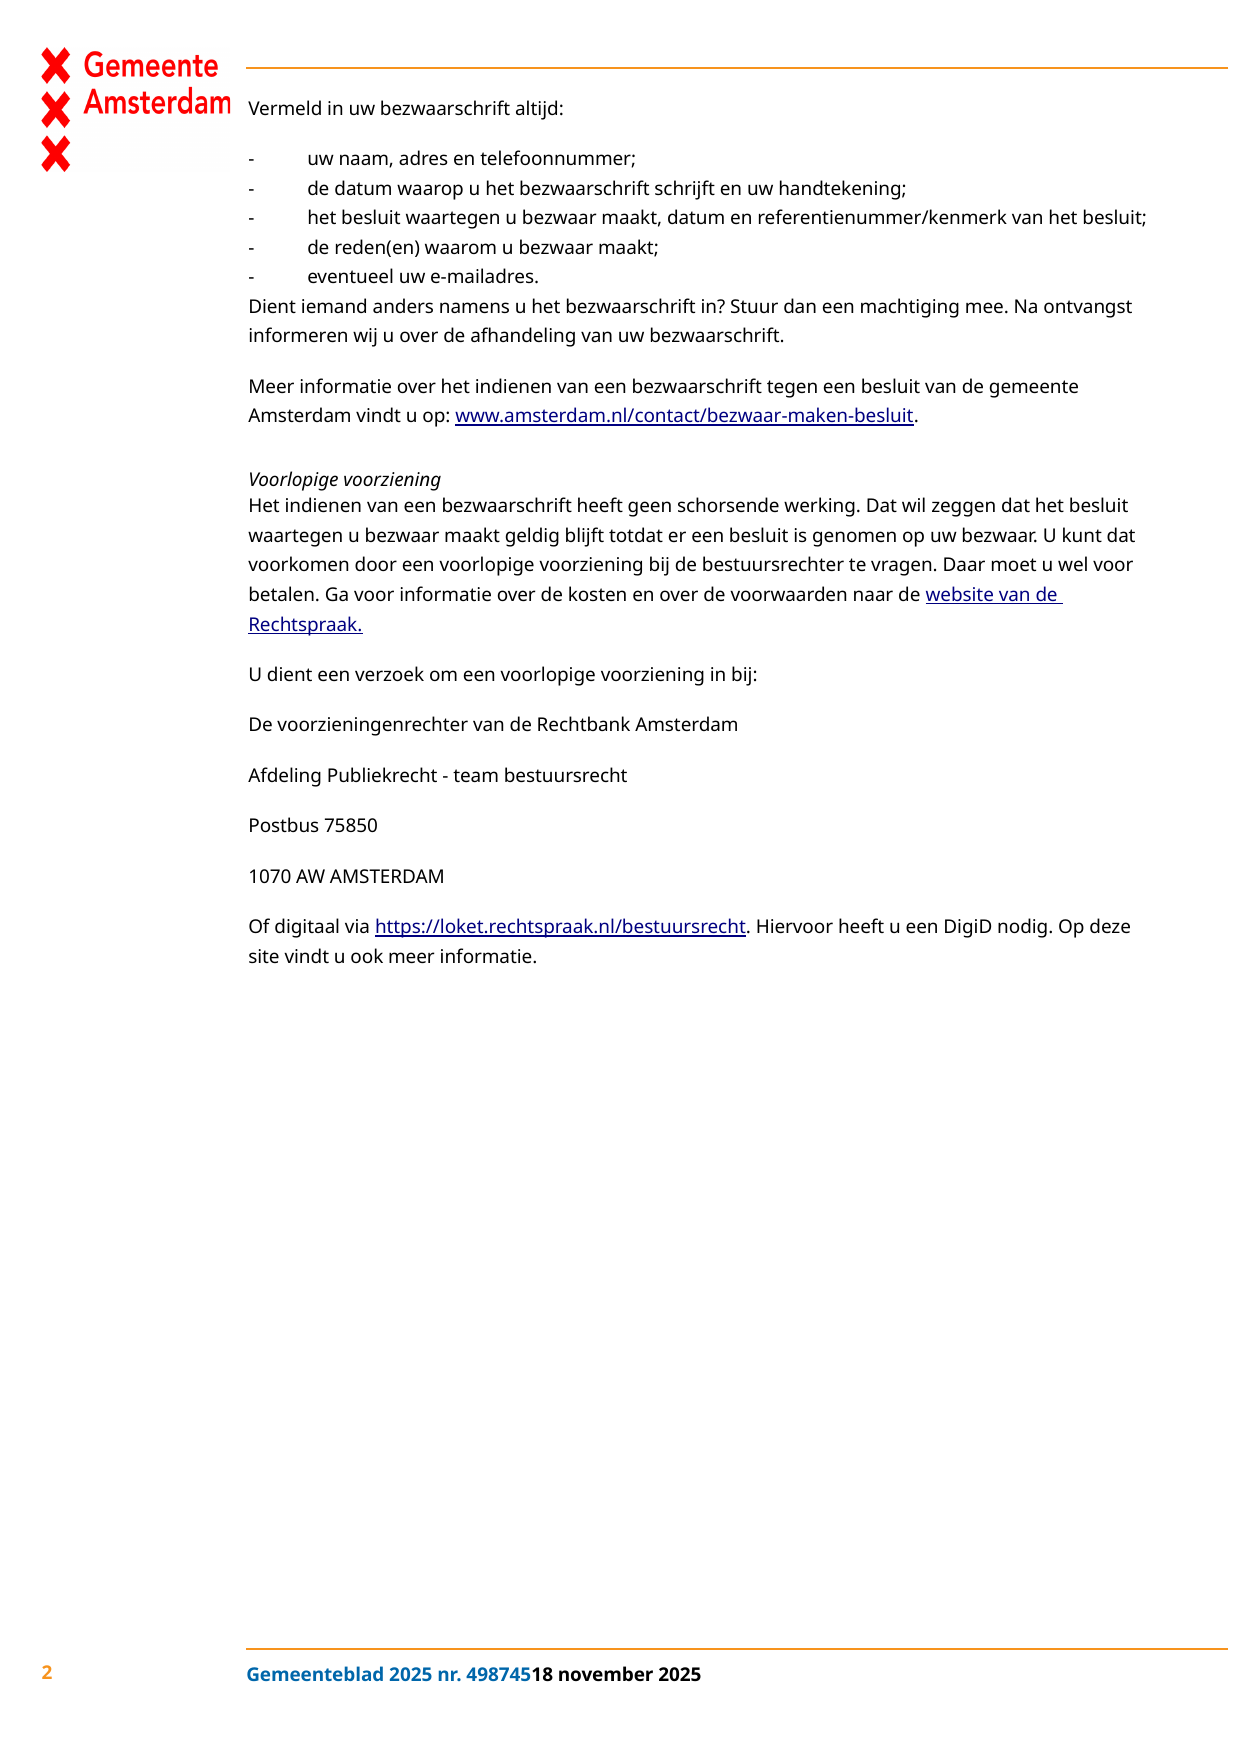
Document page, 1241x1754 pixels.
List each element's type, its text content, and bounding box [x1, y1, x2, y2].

list uw naam, adres en telefoonnummer; [248, 145, 1152, 171]
text Het indienen van een bezwaarschrift heeft geen schorsende werking. Dat wil zeggen dat het besluit waartegen u bezwaar maakt geldig blijft totdat er een besluit is genomen op uw bezwaar. U kunt dat voorkomen door een voorlopige voorziening bij de bestuursrechter te vragen. Daar moet u wel voor betalen. Ga voor informatie over de kosten en over de voorwaarden naar de website van de Rechtspraak. [248, 492, 1152, 636]
text Dient iemand anders namens u het bezwaarschrift in? Stuur dan een machtiging mee. Na ontvangst informeren wij u over de afhandeling van uw bezwaarschrift. [248, 293, 1152, 348]
list eventueel uw e-mailadres. [248, 263, 1152, 289]
text Meer informatie over het indienen van een bezwaarschrift tegen een besluit van de gemeente Amsterdam vindt u op: www.amsterdam.nl/contact/bezwaar-maken-besluit. [248, 373, 1152, 428]
text 1070 AW AMSTERDAM [248, 863, 1152, 888]
text U dient een verzoek om een voorlopige voorziening in bij: [248, 661, 1152, 687]
text Postbus 75850 [248, 812, 1152, 838]
list de datum waarop u het bezwaarschrift schrijft en uw handtekening; [248, 175, 1152, 201]
text Vermeld in uw bezwaarschrift altijd: [248, 95, 1152, 121]
picture [41, 47, 231, 172]
list het besluit waartegen u bezwaar maakt, datum en referentienummer/kenmerk van het besluit; [248, 204, 1152, 230]
list de reden(en) waarom u bezwaar maakt; [248, 234, 1152, 260]
text De voorzieningenrechter van de Rechtbank Amsterdam [248, 712, 1152, 737]
text Of digitaal via https://loket.rechtspraak.nl/bestuursrecht. Hiervoor heeft u een DigiD nodig. Op deze site vindt u ook meer informatie. [248, 913, 1152, 968]
text Voorlopige voorziening [248, 467, 1152, 492]
text Afdeling Publiekrecht - team bestuursrecht [248, 762, 1152, 788]
